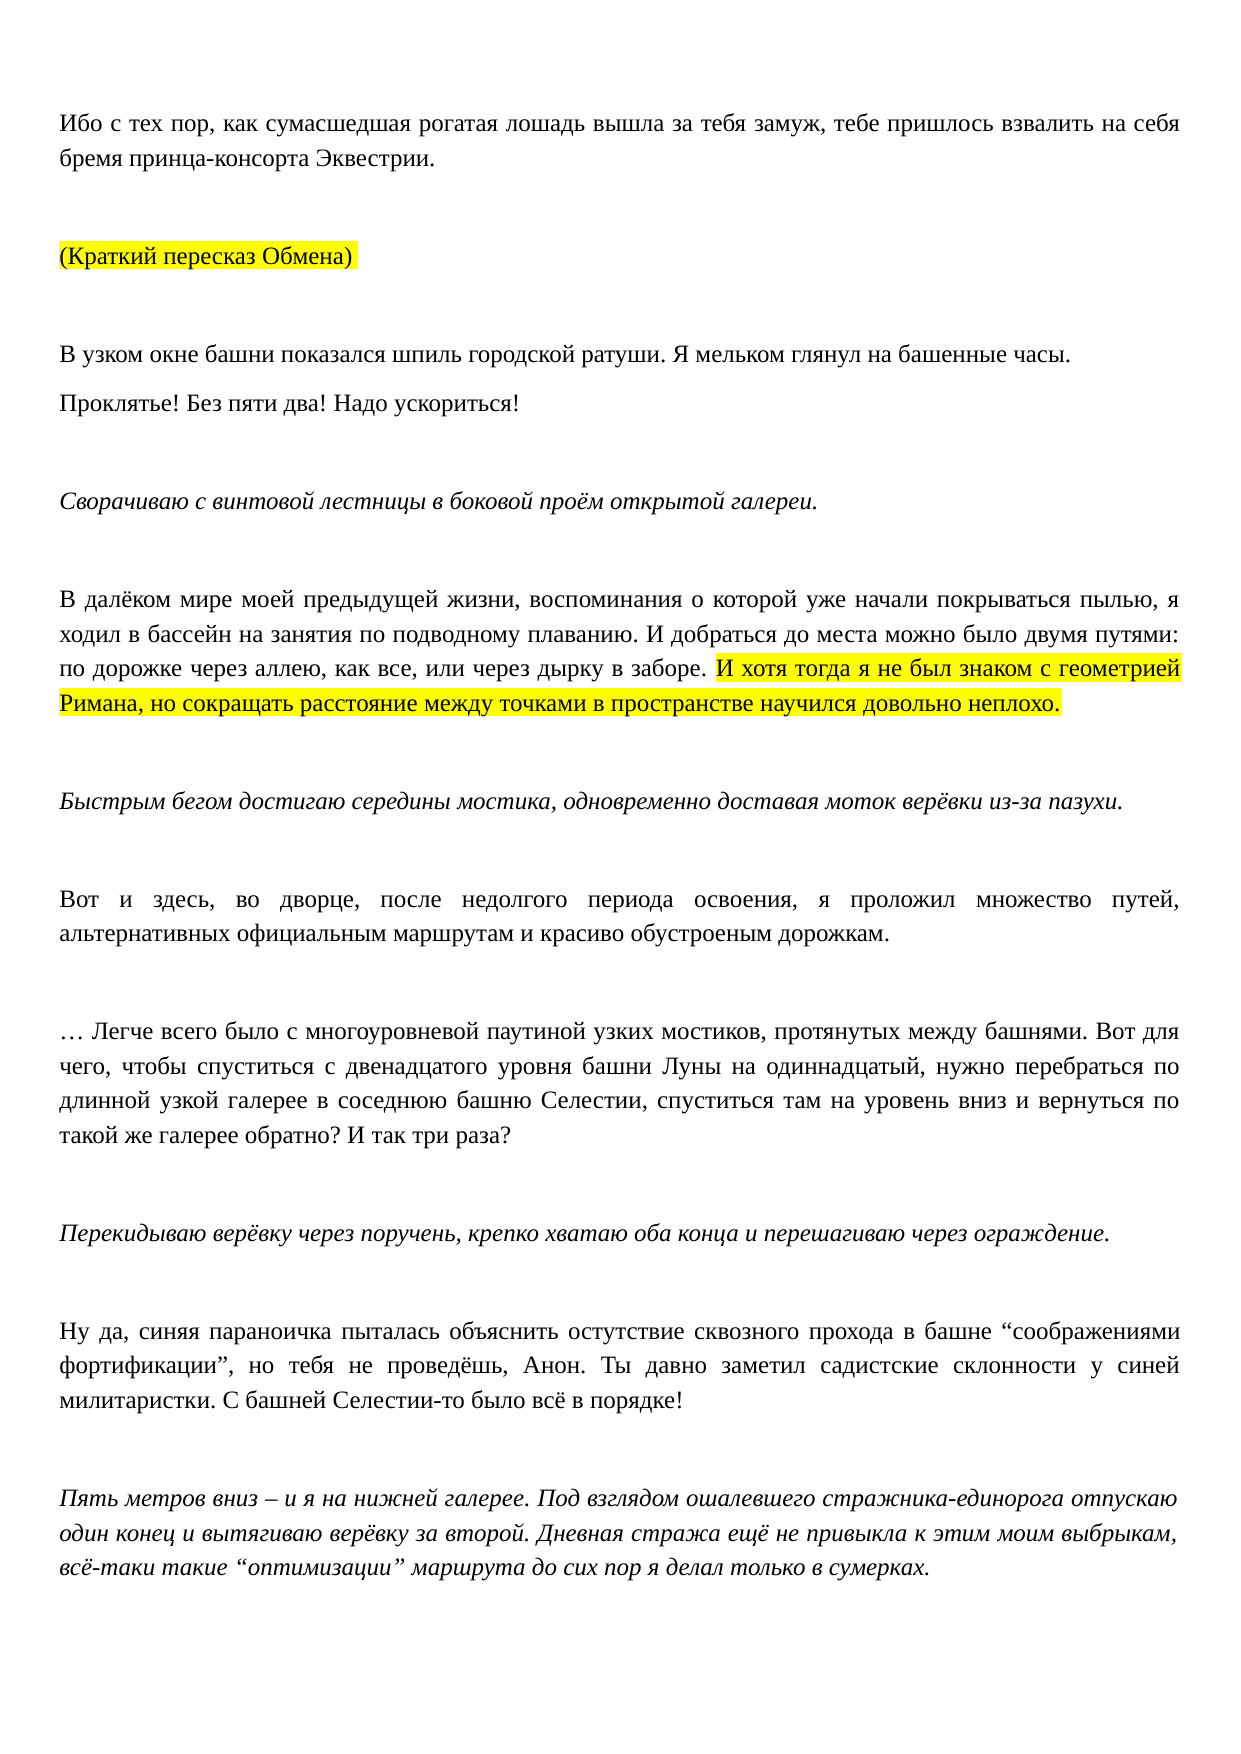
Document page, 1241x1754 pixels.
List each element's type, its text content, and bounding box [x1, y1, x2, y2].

text Вот и здесь, во дворце, после недолгого периода освоения, я проложил множество путей, альтернативных официальным маршрутам и красиво обустроеным дорожкам. [59, 884, 1181, 947]
text Сворачиваю с винтовой лестницы в боковой проём открытой галереи. [59, 486, 1181, 515]
text Ну да, синяя параноичка пыталась объяснить остутствие сквозного прохода в башне “соображениями фортификации”, но тебя не проведёшь, Анон. Ты давно заметил садистские склонности у синей милитаристки. С башней Селестии-то было всё в порядке! [59, 1316, 1181, 1414]
text (Краткий пересказ Обмена) [59, 241, 1181, 269]
text Проклятье! Без пяти два! Надо ускориться! [59, 388, 1181, 417]
text … Легче всего было с многоуровневой паутиной узких мостиков, протянутых между башнями. Вот для чего, чтобы спуститься с двенадцатого уровня башни Луны на одиннадцатый, нужно перебраться по длинной узкой галерее в соседнюю башню Селестии, спуститься там на уровень вниз и вернуться по такой же галерее обратно? И так три раза? [59, 1016, 1181, 1149]
text В узком окне башни показался шпиль городской ратуши. Я мельком глянул на башенные часы. [59, 339, 1181, 368]
text В далёком мире моей предыдущей жизни, воспоминания о которой уже начали покрываться пылью, я ходил в бассейн на занятия по подводному плаванию. И добраться до места можно было двумя путями: по дорожке через аллею, как все, или через дырку в заборе. И хотя тогда я не был знаком с геометрией Римана, но сокращать расстояние между точками в пространстве научился довольно неплохо. [59, 584, 1181, 716]
text Перекидываю верёвку через поручень, крепко хватаю оба конца и перешагиваю через ограждение. [59, 1218, 1181, 1247]
text Ибо с тех пор, как сумасшедшая рогатая лошадь вышла за тебя замуж, тебе пришлось взвалить на себя бремя принца-консорта Эквестрии. [59, 108, 1181, 171]
text Быстрым бегом достигаю середины мостика, одновременно доставая моток верёвки из-за пазухи. [59, 786, 1181, 814]
text Пять метров вниз – и я на нижней галерее. Под взглядом ошалевшего стражника-единорога отпускаю один конец и вытягиваю верёвку за второй. Дневная стража ещё не привыкла к этим моим выбрыкам, всё-таки такие “оптимизации” маршрута до сих пор я делал только в сумерках. [59, 1483, 1181, 1581]
